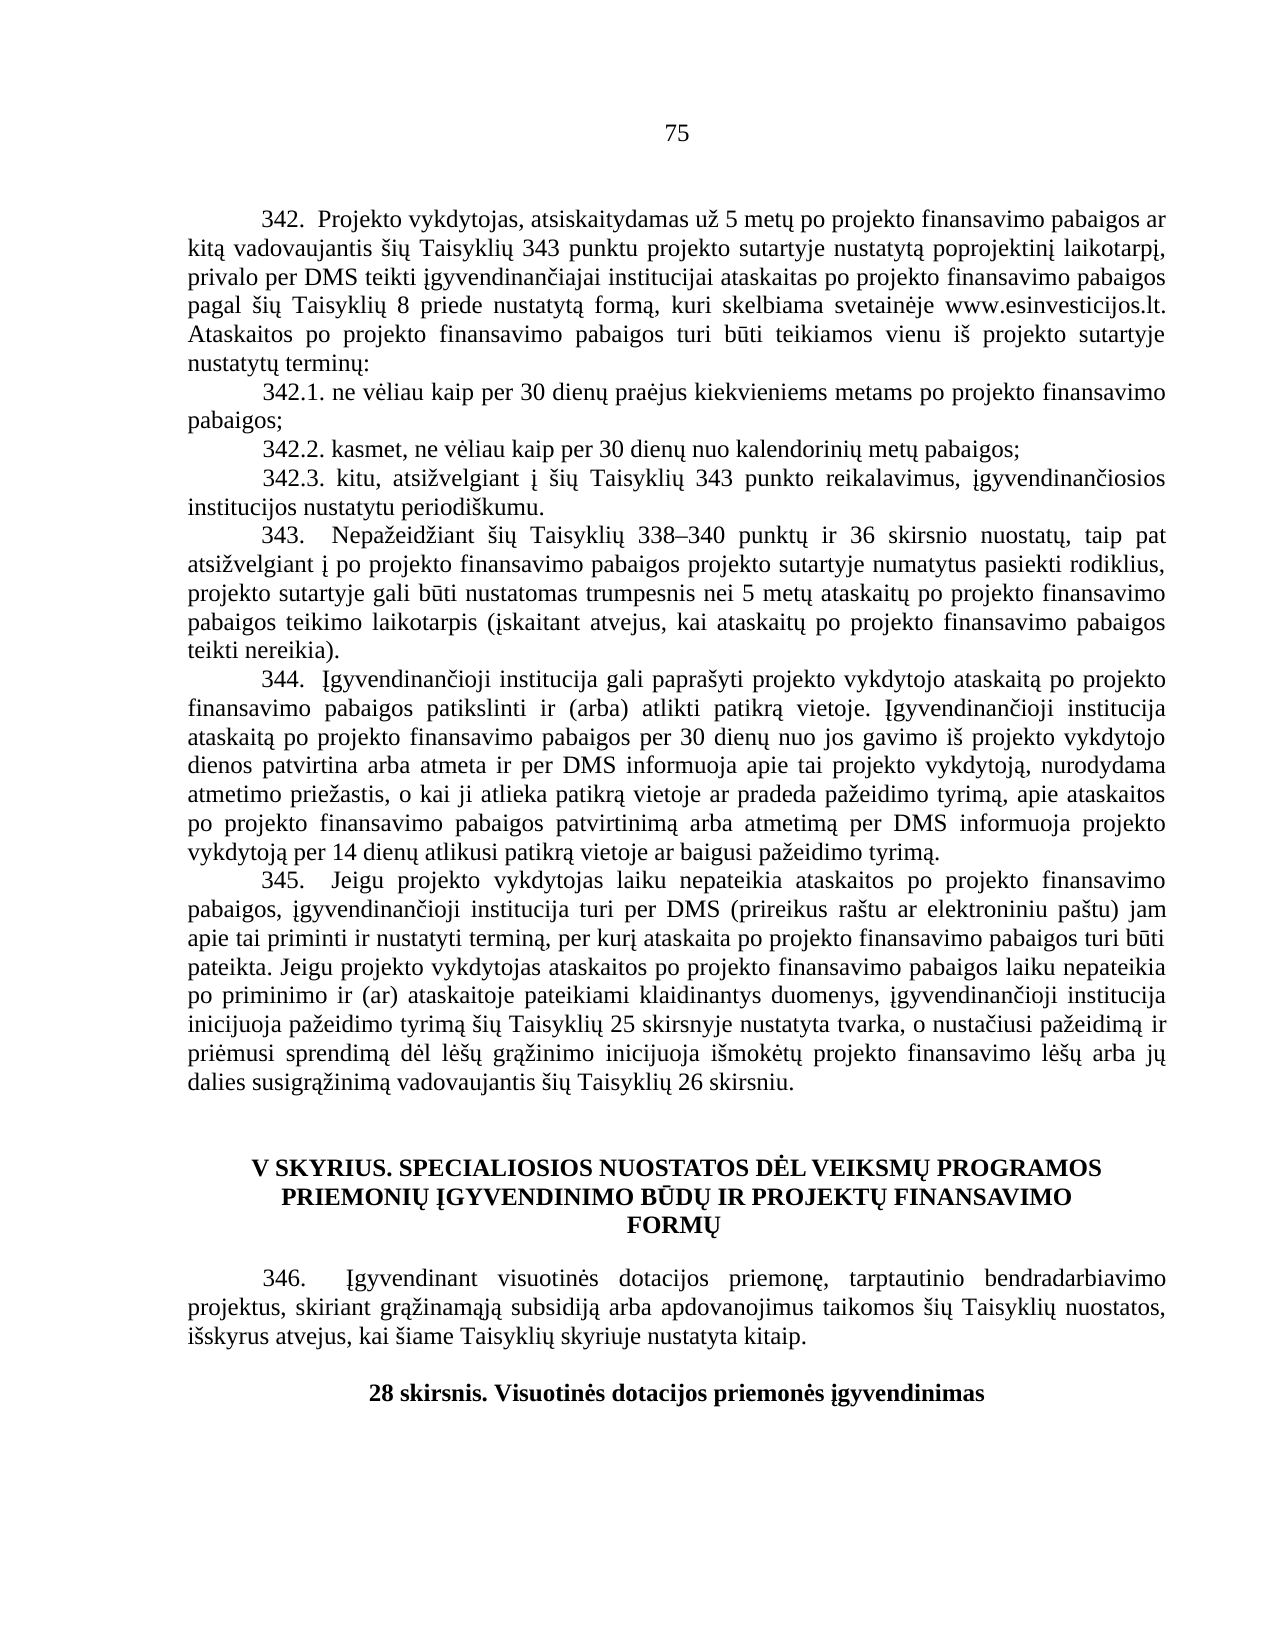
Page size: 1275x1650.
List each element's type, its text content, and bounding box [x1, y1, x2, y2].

text 343. Nepažeidžiant šių Taisyklių 338–340 punktų ir 36 skirsnio nuostatų, taip pat atsižvelgiant į po projekto finansavimo pabaigos projekto sutartyje numatytus pasiekti rodiklius, projekto sutartyje gali būti nustatomas trumpesnis nei 5 metų ataskaitų po projekto finansavimo pabaigos teikimo laikotarpis (įskaitant atvejus, kai ataskaitų po projekto finansavimo pabaigos teikti nereikia). [187, 521, 1167, 664]
text 342.1. ne vėliau kaip per 30 dienų praėjus kiekvieniems metams po projekto finansavimo pabaigos; [187, 377, 1167, 434]
text 345. Jeigu projekto vykdytojas laiku nepateikia ataskaitos po projekto finansavimo pabaigos, įgyvendinančioji institucija turi per DMS (prireikus raštu ar elektroniniu paštu) jam apie tai priminti ir nustatyti terminą, per kurį ataskaita po projekto finansavimo pabaigos turi būti pateikta. Jeigu projekto vykdytojas ataskaitos po projekto finansavimo pabaigos laiku nepateikia po priminimo ir (ar) ataskaitoje pateikiami klaidinantys duomenys, įgyvendinančioji institucija inicijuoja pažeidimo tyrimą šių Taisyklių 25 skirsnyje nustatyta tvarka, o nustačiusi pažeidimą ir priėmusi sprendimą dėl lėšų grąžinimo inicijuoja išmokėtų projekto finansavimo lėšų arba jų dalies susigrąžinimą vadovaujantis šių Taisyklių 26 skirsniu. [187, 866, 1167, 1096]
text 346. Įgyvendinant visuotinės dotacijos priemonę, tarptautinio bendradarbiavimo projektus, skiriant grąžinamąją subsidiją arba apdovanojimus taikomos šių Taisyklių nuostatos, išskyrus atvejus, kai šiame Taisyklių skyriuje nustatyta kitaip. [187, 1263, 1167, 1350]
text V SKYRIUS. SPECIALIOSIOS NUOSTATOS DĖL VEIKSMŲ PROGRAMOS PRIEMONIŲ ĮGYVENDINIMO BŪDŲ IR PROJEKTŲ FINANSAVIMO FORMŲ [246, 1153, 1107, 1239]
subtitle 28 skirsnis. Visuotinės dotacijos priemonės įgyvendinimas [246, 1378, 1107, 1407]
text 344. Įgyvendinančioji institucija gali paprašyti projekto vykdytojo ataskaitą po projekto finansavimo pabaigos patikslinti ir (arba) atlikti patikrą vietoje. Įgyvendinančioji institucija ataskaitą po projekto finansavimo pabaigos per 30 dienų nuo jos gavimo iš projekto vykdytojo dienos patvirtina arba atmeta ir per DMS informuoja apie tai projekto vykdytoją, nurodydama atmetimo priežastis, o kai ji atlieka patikrą vietoje ar pradeda pažeidimo tyrimą, apie ataskaitos po projekto finansavimo pabaigos patvirtinimą arba atmetimą per DMS informuoja projekto vykdytoją per 14 dienų atlikusi patikrą vietoje ar baigusi pažeidimo tyrimą. [187, 664, 1167, 866]
text 342.3. kitu, atsižvelgiant į šių Taisyklių 343 punkto reikalavimus, įgyvendinančiosios institucijos nustatytu periodiškumu. [187, 463, 1167, 521]
text 342. Projekto vykdytojas, atsiskaitydamas už 5 metų po projekto finansavimo pabaigos ar kitą vadovaujantis šių Taisyklių 343 punktu projekto sutartyje nustatytą poprojektinį laikotarpį, privalo per DMS teikti įgyvendinančiajai institucijai ataskaitas po projekto finansavimo pabaigos pagal šių Taisyklių 8 priede nustatytą formą, kuri skelbiama svetainėje www.esinvesticijos.lt. Ataskaitos po projekto finansavimo pabaigos turi būti teikiamos vienu iš projekto sutartyje nustatytų terminų: [187, 204, 1167, 377]
text 342.2. kasmet, ne vėliau kaip per 30 dienų nuo kalendorinių metų pabaigos; [187, 434, 1167, 463]
